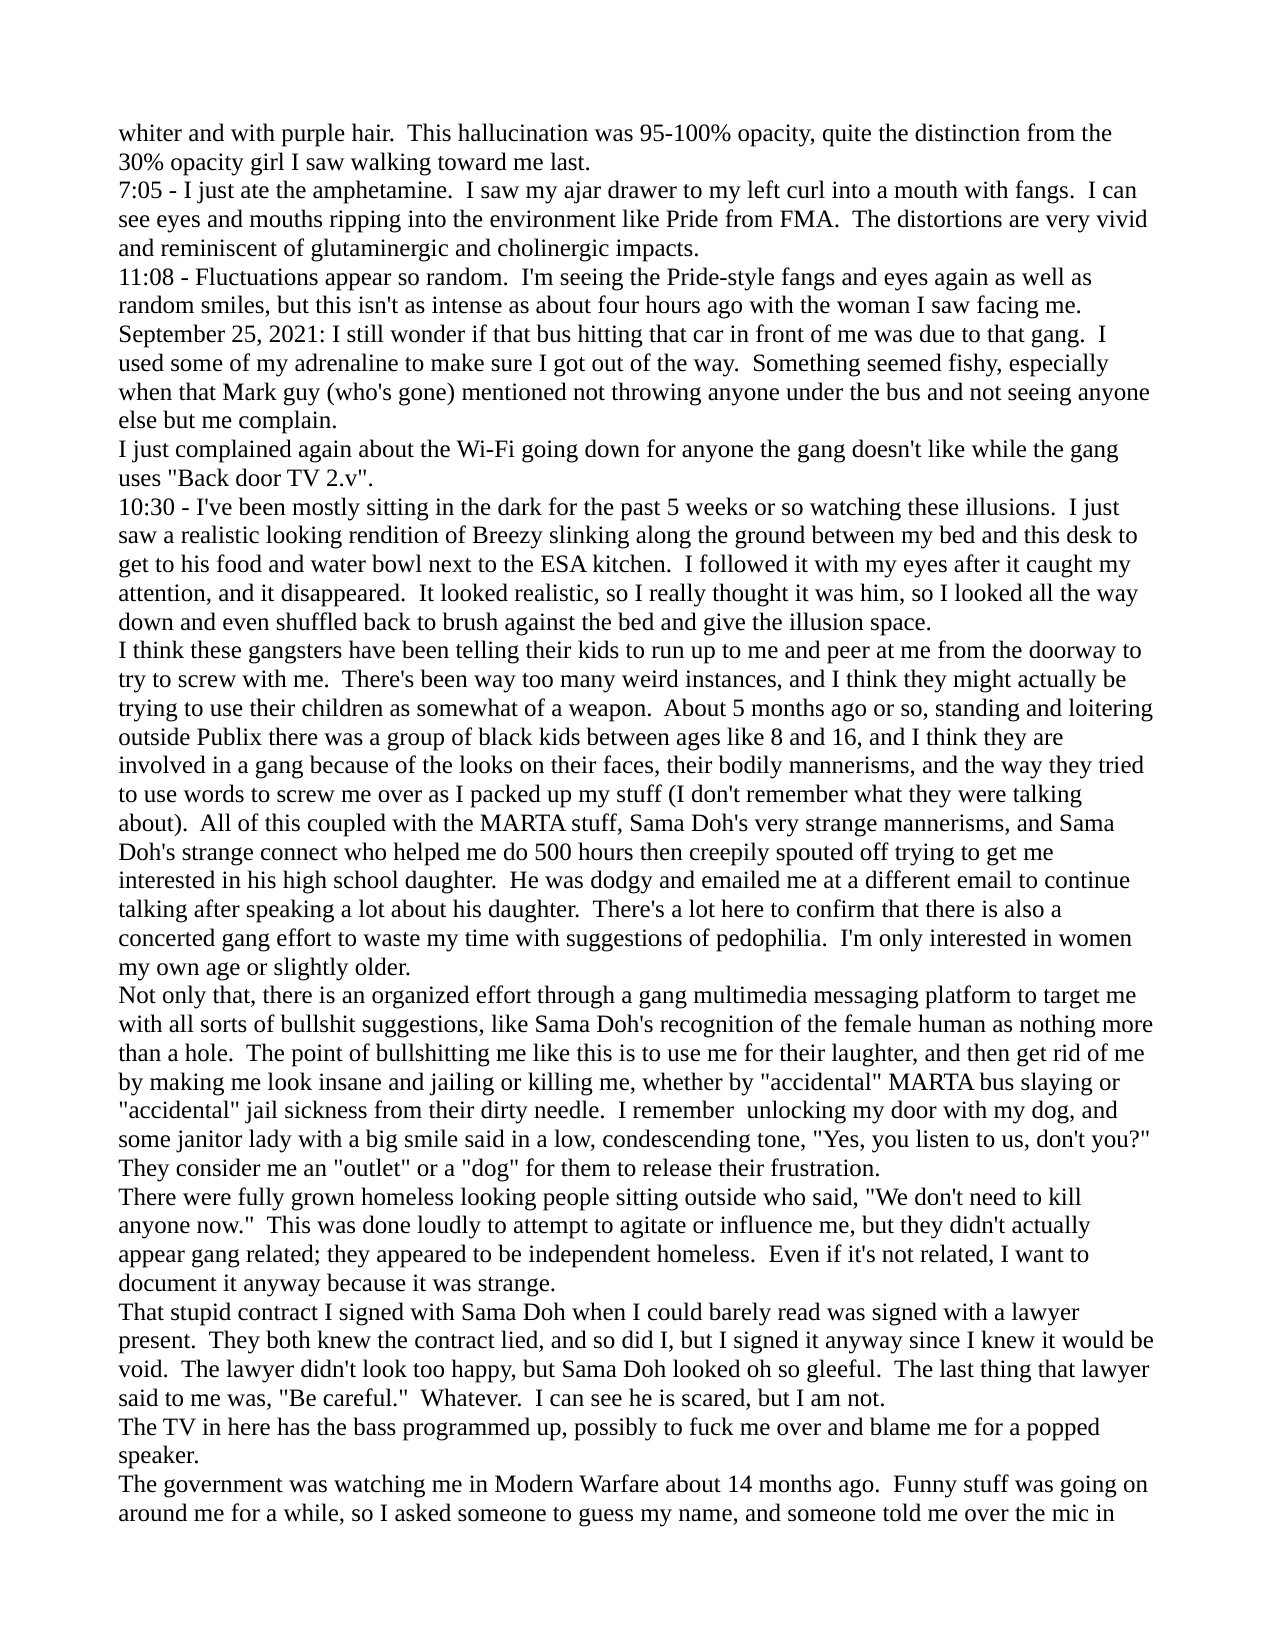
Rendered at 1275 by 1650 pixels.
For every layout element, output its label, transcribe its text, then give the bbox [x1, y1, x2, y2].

text September 25, 2021: I still wonder if that bus hitting that car in front of me was due to that gang. I used some of my adrenaline to make sure I got out of the way. Something seemed fishy, especially when that Mark guy (who's gone) mentioned not throwing anyone under the bus and not seeing anyone else but me complain. [118, 319, 1157, 434]
text There were fully grown homeless looking people sitting outside who said, "We don't need to kill anyone now." This was done loudly to attempt to agitate or influence me, but they didn't actually appear gang related; they appeared to be independent homeless. Even if it's not related, I want to document it anyway because it was strange. [118, 1182, 1157, 1297]
text That stupid contract I signed with Sama Doh when I could barely read was signed with a lawyer present. They both knew the contract lied, and so did I, but I signed it anyway since I knew it would be void. The lawyer didn't look too happy, but Sama Doh looked oh so gleeful. The last thing that lawyer said to me was, "Be careful." Whatever. I can see he is scared, but I am not. [118, 1297, 1157, 1412]
text The government was watching me in Modern Warfare about 14 months ago. Funny stuff was going on around me for a while, so I asked someone to guess my name, and someone told me over the mic in [118, 1469, 1157, 1527]
text I just complained again about the Wi-Fi going down for anyone the gang doesn't like while the gang uses "Back door TV 2.v". [118, 434, 1157, 492]
text 11:08 - Fluctuations appear so random. I'm seeing the Pride-style fangs and eyes again as well as random smiles, but this isn't as intense as about four hours ago with the woman I saw facing me. [118, 262, 1157, 319]
text whiter and with purple hair. This hallucination was 95-100% opacity, quite the distinction from the 30% opacity girl I saw walking toward me last. [118, 118, 1157, 176]
text 7:05 - I just ate the amphetamine. I saw my ajar drawer to my left curl into a mouth with fangs. I can see eyes and mouths ripping into the environment like Pride from FMA. The distortions are very vivid and reminiscent of glutaminergic and cholinergic impacts. [118, 176, 1157, 262]
text Not only that, there is an organized effort through a gang multimedia messaging platform to target me with all sorts of bullshit suggestions, like Sama Doh's recognition of the female human as nothing more than a hole. The point of bullshitting me like this is to use me for their laughter, and then get rid of me by making me look insane and jailing or killing me, whether by "accidental" MARTA bus slaying or "accidental" jail sickness from their dirty needle. I remember unlocking my door with my dog, and some janitor lady with a big smile said in a low, condescending tone, "Yes, you listen to us, don't you?" They consider me an "outlet" or a "dog" for them to release their frustration. [118, 981, 1157, 1182]
text The TV in here has the bass programmed up, possibly to fuck me over and blame me for a popped speaker. [118, 1412, 1157, 1469]
text I think these gangsters have been telling their kids to run up to me and peer at me from the doorway to try to screw with me. There's been way too many weird instances, and I think they might actually be trying to use their children as somewhat of a weapon. About 5 months ago or so, standing and loitering outside Publix there was a group of black kids between ages like 8 and 16, and I think they are involved in a gang because of the looks on their faces, their bodily mannerisms, and the way they tried to use words to screw me over as I packed up my stuff (I don't remember what they were talking about). All of this coupled with the MARTA stuff, Sama Doh's very strange mannerisms, and Sama Doh's strange connect who helped me do 500 hours then creepily spouted off trying to get me interested in his high school daughter. He was dodgy and emailed me at a different email to continue talking after speaking a lot about his daughter. There's a lot here to confirm that there is also a concerted gang effort to waste my time with suggestions of pedophilia. I'm only interested in women my own age or slightly older. [118, 636, 1157, 981]
text 10:30 - I've been mostly sitting in the dark for the past 5 weeks or so watching these illusions. I just saw a realistic looking rendition of Breezy slinking along the ground between my bed and this desk to get to his food and water bowl next to the ESA kitchen. I followed it with my eyes after it caught my attention, and it disappeared. It looked realistic, so I really thought it was him, so I looked all the way down and even shuffled back to brush against the bed and give the illusion space. [118, 492, 1157, 636]
